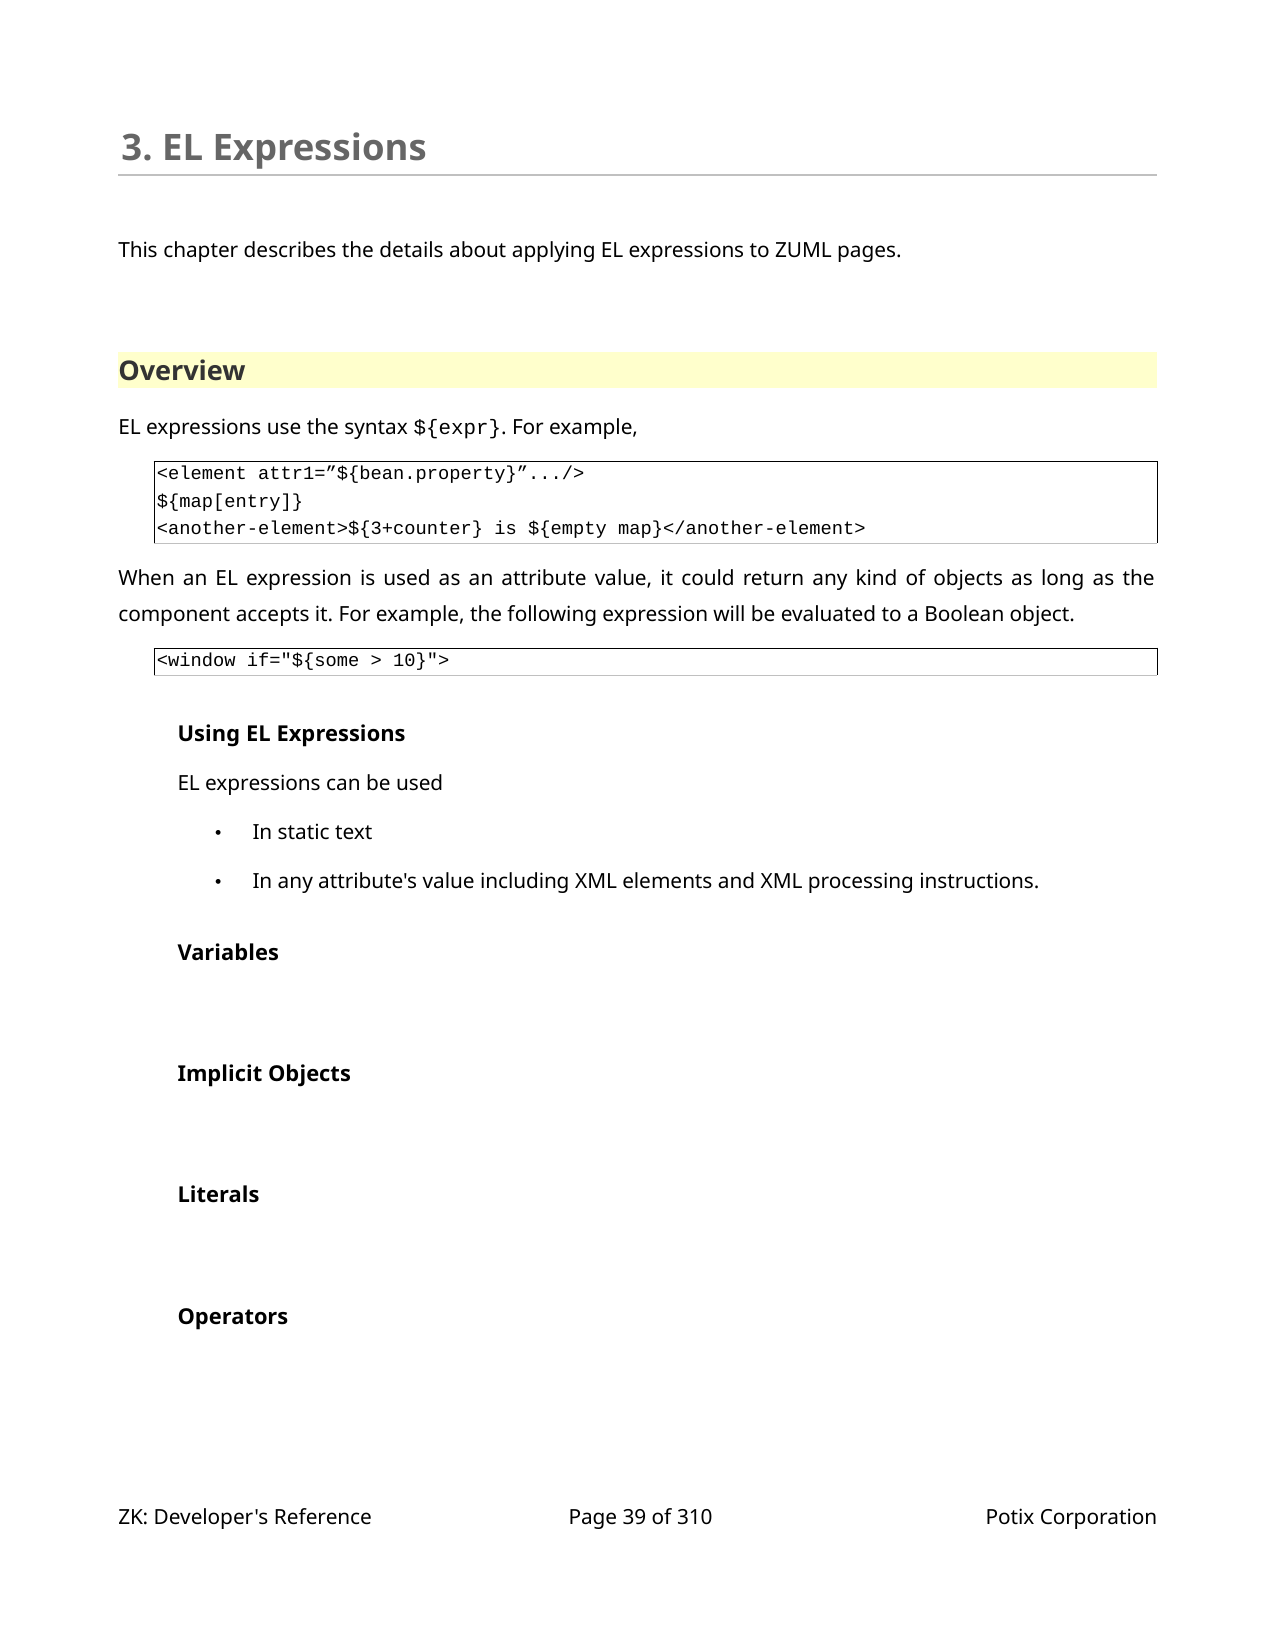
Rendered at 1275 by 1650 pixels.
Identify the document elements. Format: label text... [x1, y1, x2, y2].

list In static text [215, 817, 1157, 845]
subtitle Using EL Expressions [177, 717, 1157, 747]
text EL expressions can be used [177, 768, 1157, 796]
subtitle Variables [177, 936, 1157, 966]
subtitle 3. EL Expressions [118, 118, 1157, 174]
text <element attr1=”${bean.property}”.../> [155, 462, 1157, 486]
text When an EL expression is used as an attribute value, it could return any kind of objects as long as the component accepts it. For example, the following expression will be evaluated to a Boolean object. [118, 563, 1157, 627]
subtitle Operators [177, 1301, 1157, 1331]
text <window if="${some > 10}"> [155, 649, 1157, 675]
text EL expressions use the syntax ${expr}. For example, [118, 412, 1157, 441]
subtitle Literals [177, 1179, 1157, 1209]
subtitle Implicit Objects [177, 1058, 1157, 1088]
text This chapter describes the details about applying EL expressions to ZUML pages. [118, 235, 1157, 263]
subtitle Overview [118, 352, 1157, 388]
text ${map[entry]} [155, 488, 1157, 513]
list In any attribute's value including XML elements and XML processing instructions. [215, 866, 1157, 894]
text <another-element>${3+counter} is ${empty map}</another-element> [155, 516, 1157, 543]
